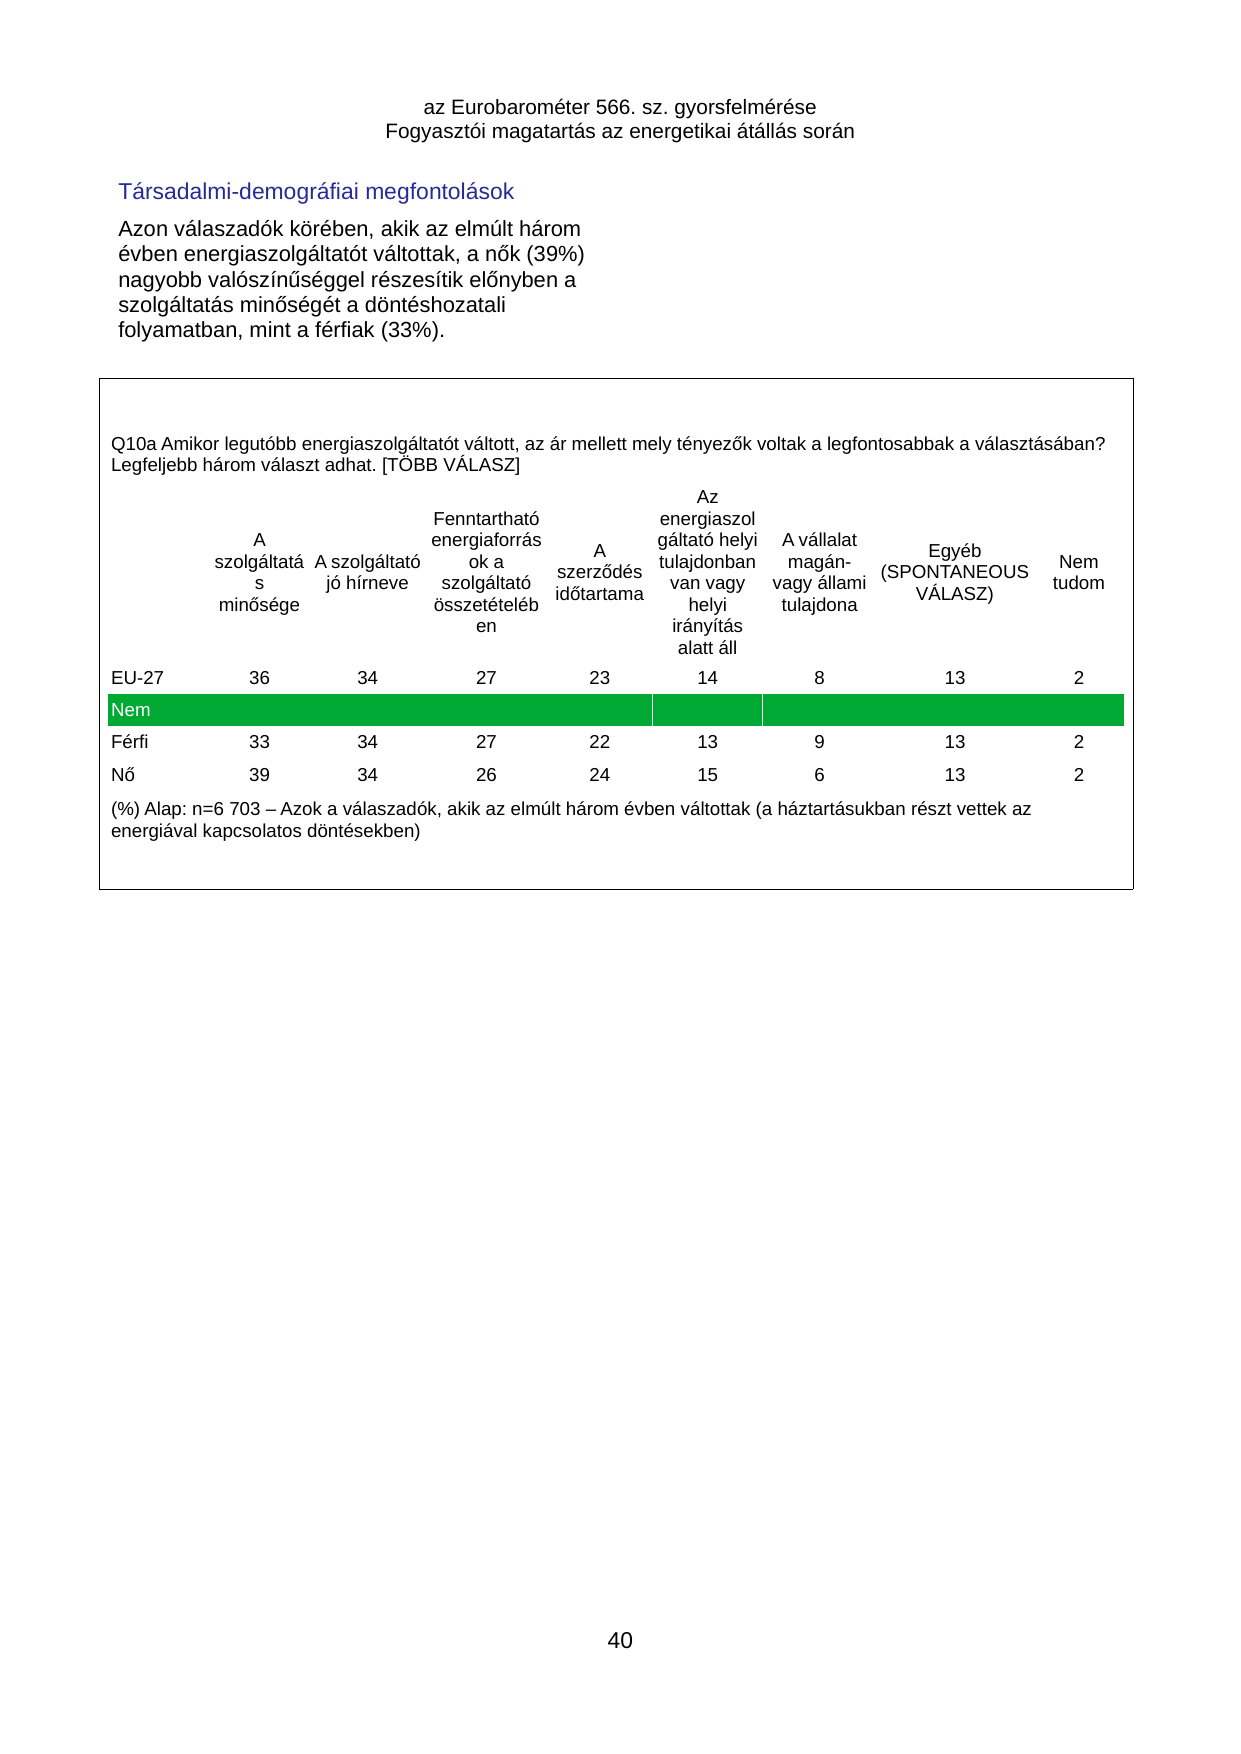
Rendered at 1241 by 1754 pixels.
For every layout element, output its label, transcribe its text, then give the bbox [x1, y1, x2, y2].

table_cell Nő [108, 758, 209, 791]
table_cell [309, 694, 426, 726]
table_cell [426, 694, 547, 726]
table_cell 13 [876, 661, 1033, 693]
table_cell 14 [653, 661, 762, 693]
text Társadalmi-demográfiai megfontolások [118, 178, 605, 204]
table_cell A szerződés időtartama [547, 483, 652, 661]
table_cell 6 [763, 758, 876, 791]
table_cell 34 [309, 726, 426, 758]
table_cell [547, 694, 652, 726]
table_cell Nem tudom [1033, 483, 1124, 661]
table_cell A vállalat magán- vagy állami tulajdona [763, 483, 876, 661]
table_cell 27 [426, 661, 547, 693]
table_cell [763, 694, 876, 726]
table_cell Nem [108, 694, 209, 726]
table_cell 13 [653, 726, 762, 758]
table_cell 9 [763, 726, 876, 758]
table_cell 13 [876, 726, 1033, 758]
table_cell 2 [1033, 726, 1124, 758]
table_cell 15 [653, 758, 762, 791]
table_cell 27 [426, 726, 547, 758]
table_cell A szolgáltatás minősége [209, 483, 309, 661]
table_cell 2 [1033, 661, 1124, 693]
table_cell 26 [426, 758, 547, 791]
table_cell 33 [209, 726, 309, 758]
table_cell Fenntartható energiaforrások a szolgáltató összetételében [426, 483, 547, 661]
table_cell Férfi [108, 726, 209, 758]
table_cell Egyéb (SPONTANEOUS VÁLASZ) [876, 483, 1033, 661]
table_cell [653, 694, 762, 726]
table_cell 2 [1033, 758, 1124, 791]
table_cell 34 [309, 661, 426, 693]
table_cell (%) Alap: n=6 703 – Azok a válaszadók, akik az elmúlt három évben váltottak (a háztartásukban részt vettek az energiával kapcsolatos döntésekben) [108, 791, 1124, 848]
table_cell A szolgáltató jó hírneve [309, 483, 426, 661]
text Azon válaszadók körében, akik az elmúlt három évben energiaszolgáltatót váltottak, a nők (39%) nagyobb valószínűséggel részesítik előnyben a szolgáltatás minőségét a döntéshozatali folyamatban, mint a férfiak (33%). [118, 216, 605, 342]
table_cell [209, 694, 309, 726]
table_cell 13 [876, 758, 1033, 791]
table_cell 8 [763, 661, 876, 693]
table_cell 23 [547, 661, 652, 693]
table_header Q10a Amikor legutóbb energiaszolgáltatót váltott, az ár mellett mely tényezők voltak a legfontosabbak a választásában? Legfeljebb három választ adhat. [TÖBB VÁLASZ] [108, 425, 1124, 483]
table_cell EU-27 [108, 661, 209, 693]
table_cell 24 [547, 758, 652, 791]
table_cell 34 [309, 758, 426, 791]
table_cell [876, 694, 1033, 726]
table_cell 39 [209, 758, 309, 791]
table_cell [108, 483, 209, 661]
table_cell 36 [209, 661, 309, 693]
table_cell [1033, 694, 1124, 726]
table_cell Az energiaszolgáltató helyi tulajdonban van vagy helyi irányítás alatt áll [653, 483, 762, 661]
table_cell 22 [547, 726, 652, 758]
